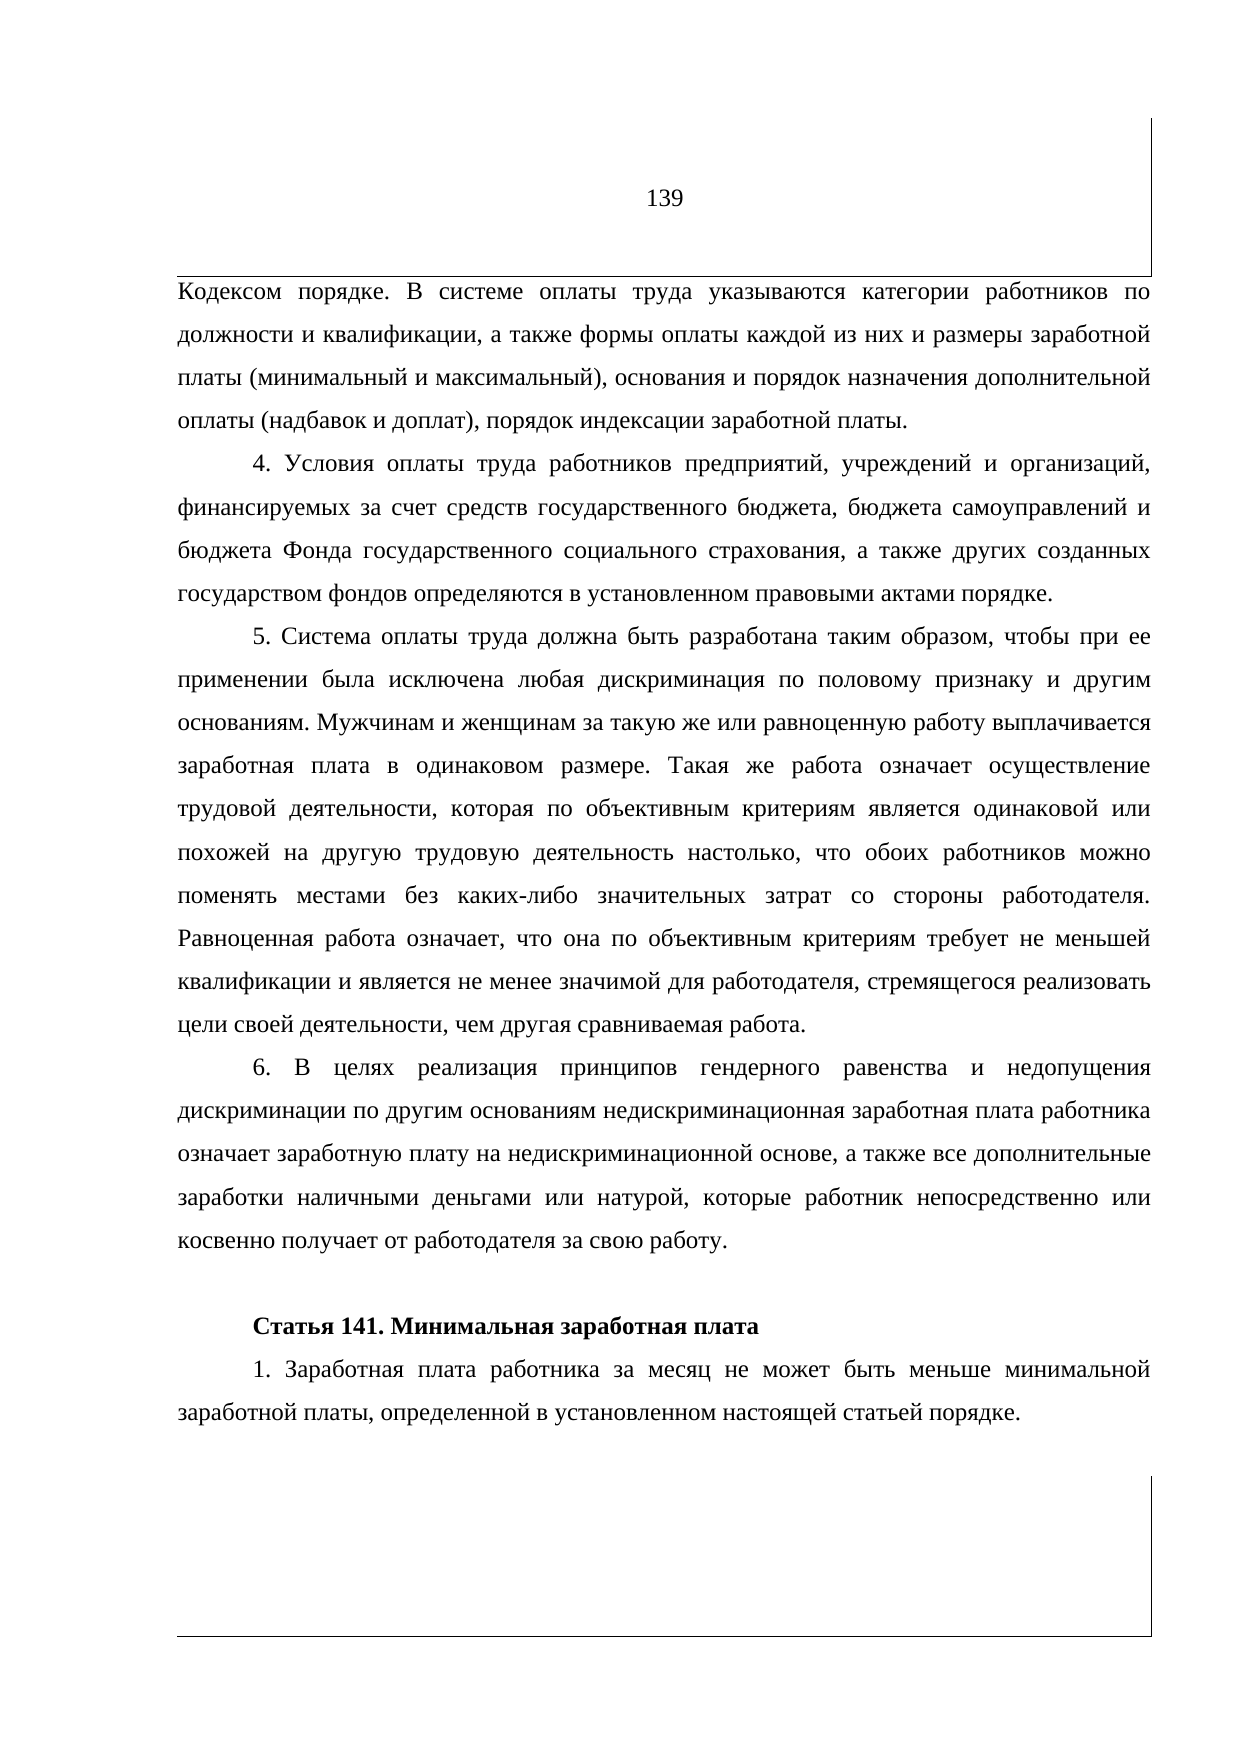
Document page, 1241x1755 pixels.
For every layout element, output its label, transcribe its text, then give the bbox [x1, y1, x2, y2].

text 5. Система оплаты труда должна быть разработана таким образом, чтобы при ее применении была исключена любая дискриминация по половому признаку и другим основаниям. Мужчинам и женщинам за такую же или равноценную работу выплачивается заработная плата в одинаковом размере. Такая же работа означает осуществление трудовой деятельности, которая по объективным критериям является одинаковой или похожей на другую трудовую деятельность настолько, что обоих работников можно поменять местами без каких-либо значительных затрат со стороны работодателя. Равноценная работа означает, что она по объективным критериям требует не меньшей квалификации и является не менее значимой для работодателя, стремящегося реализовать цели своей деятельности, чем другая сравниваемая работа. [177, 621, 1152, 1038]
text Кодексом порядке. В системе оплаты труда указываются категории работников по должности и квалификации, а также формы оплаты каждой из них и размеры заработной платы (минимальный и максимальный), основания и порядок назначения дополнительной оплаты (надбавок и доплат), порядок индексации заработной платы. [177, 276, 1152, 434]
text 6. В целях реализация принципов гендерного равенства и недопущения дискриминации по другим основаниям недискриминационная заработная плата работника означает заработную плату на недискриминационной основе, а также все дополнительные заработки наличными деньгами или натурой, которые работник непосредственно или косвенно получает от работодателя за свою работу. [177, 1052, 1152, 1253]
text 1. Заработная плата работника за месяц не может быть меньше минимальной заработной платы, определенной в установленном настоящей статьей порядке. [177, 1354, 1152, 1426]
subtitle Статья 141. Минимальная заработная плата [177, 1311, 1152, 1340]
text 4. Условия оплаты труда работников предприятий, учреждений и организаций, финансируемых за счет средств государственного бюджета, бюджета самоуправлений и бюджета Фонда государственного социального страхования, а также других созданных государством фондов определяются в установленном правовыми актами порядке. [177, 448, 1152, 607]
